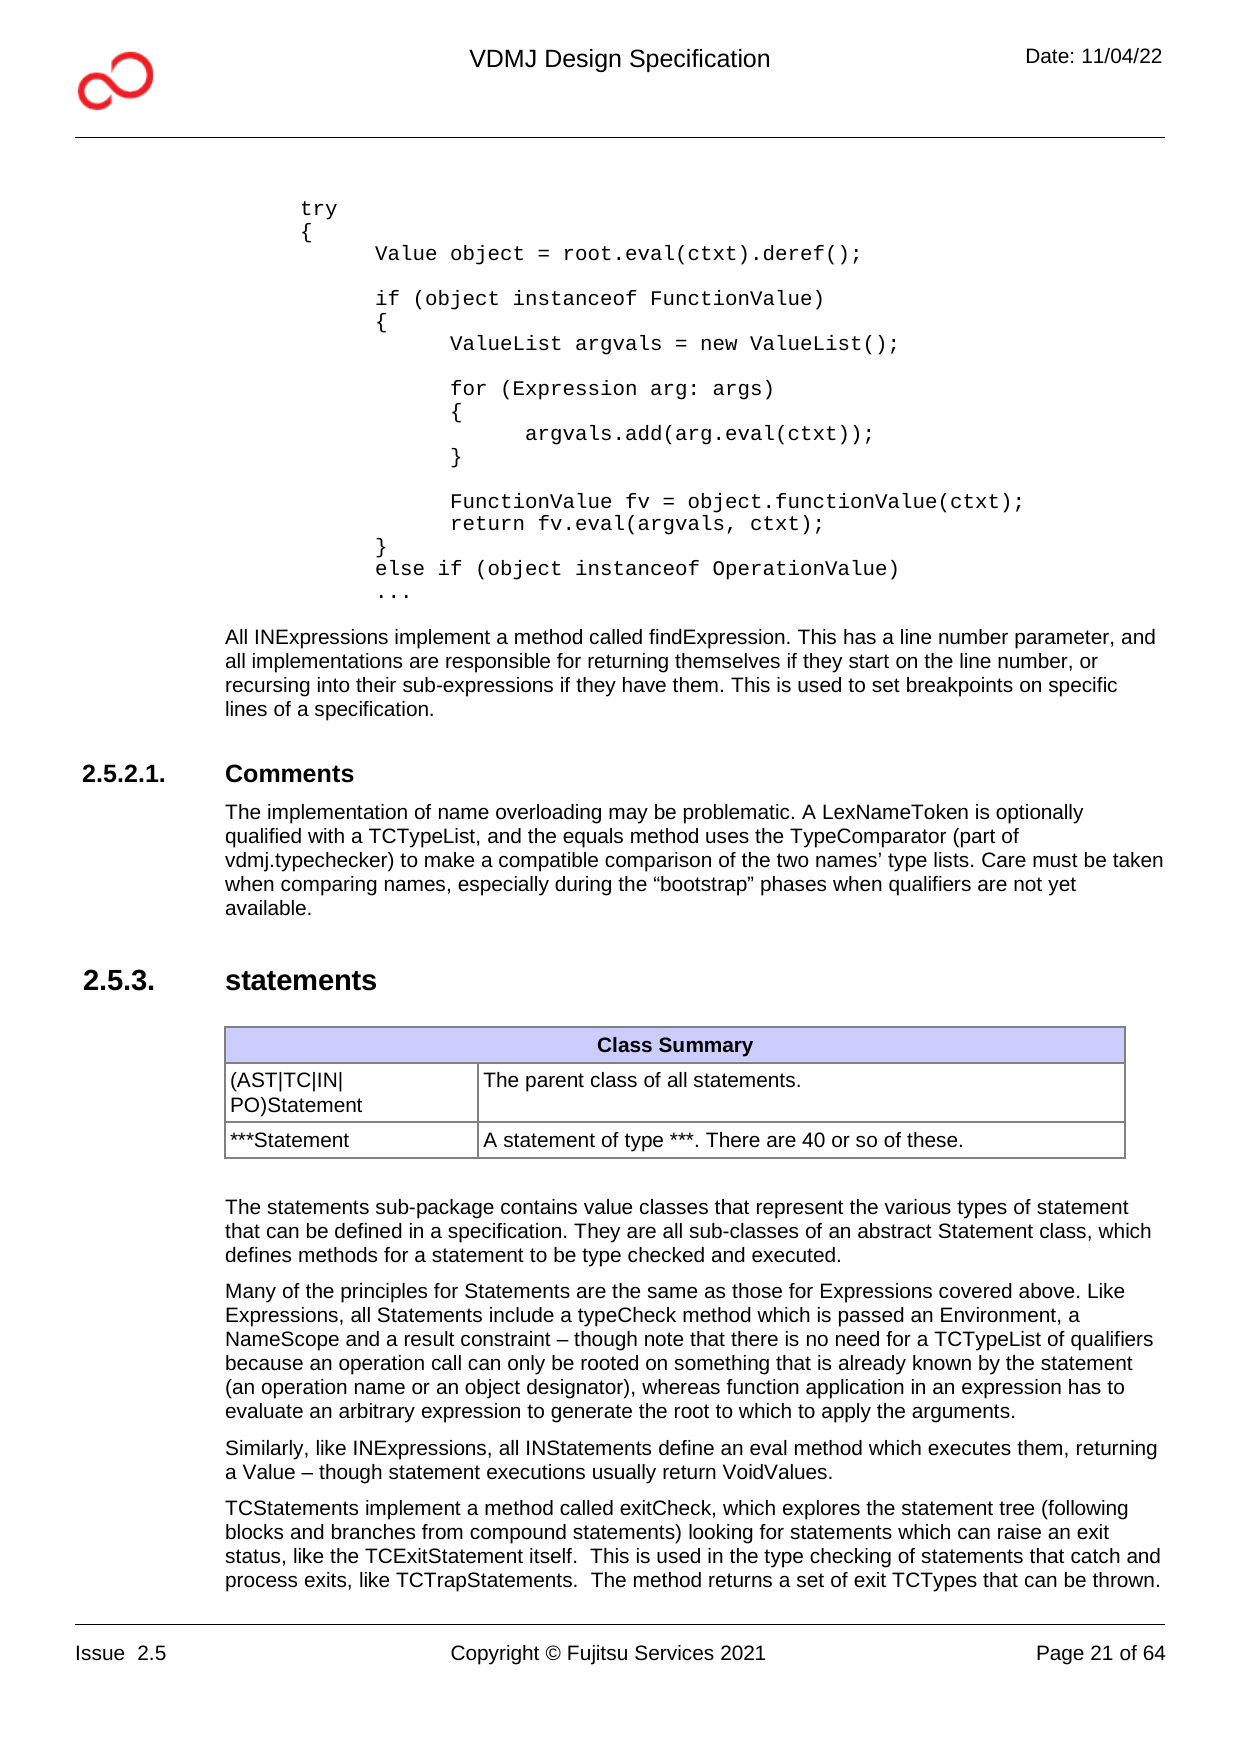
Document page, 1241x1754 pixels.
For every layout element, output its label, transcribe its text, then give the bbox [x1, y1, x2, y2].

text { [225, 400, 1165, 423]
text { [225, 310, 1165, 333]
text Many of the principles for Statements are the same as those for Expressions covered above. Like Expressions, all Statements include a typeCheck method which is passed an Environment, a NameScope and a result constraint – though note that there is no need for a TCTypeList of qualifiers because an operation call can only be rooted on something that is already known by the statement (an operation name or an object designator), whereas function application in an expression has to evaluate an arbitrary expression to generate the root to which to apply the arguments. [225, 1280, 1165, 1423]
table_cell ***Statement [226, 1123, 477, 1157]
text try [225, 198, 1165, 220]
text ... [225, 580, 1165, 603]
picture [78, 44, 153, 120]
table_cell A statement of type ***. There are 40 or so of these. [479, 1123, 1124, 1157]
subtitle statements [75, 963, 1165, 996]
text All INExpressions implement a method called findExpression. This has a line number parameter, and all implementations are responsible for returning themselves if they start on the line number, or recursing into their sub-expressions if they have them. This is used to set breakpoints on specific lines of a specification. [225, 625, 1165, 721]
text else if (object instanceof OperationValue) [225, 558, 1165, 580]
text argvals.add(arg.eval(ctxt)); [225, 423, 1165, 445]
text } [225, 535, 1165, 558]
text Similarly, like INExpressions, all INStatements define an eval method which executes them, returning a Value – though statement executions usually return VoidValues. [225, 1436, 1165, 1484]
subtitle Comments [75, 759, 1165, 788]
text Value object = root.eval(ctxt).deref(); [225, 243, 1165, 265]
table_header Class Summary [226, 1028, 1124, 1062]
text if (object instanceof FunctionValue) [225, 288, 1165, 310]
text for (Expression arg: args) [225, 378, 1165, 400]
text The implementation of name overloading may be problematic. A LexNameToken is optionally qualified with a TCTypeList, and the equals method uses the TypeComparator (part of vdmj.typechecker) to make a compatible comparison of the two names’ type lists. Care must be taken when comparing names, especially during the “bootstrap” phases when qualifiers are not yet available. [225, 800, 1165, 920]
text } [225, 445, 1165, 468]
table_cell The parent class of all statements. [479, 1064, 1124, 1121]
text FunctionValue fv = object.functionValue(ctxt); [225, 490, 1165, 513]
text ValueList argvals = new ValueList(); [225, 333, 1165, 355]
table_cell (AST|TC|IN|PO)Statement [226, 1064, 477, 1121]
text return fv.eval(argvals, ctxt); [225, 513, 1165, 535]
text { [225, 220, 1165, 243]
text The statements sub-package contains value classes that represent the various types of statement that can be defined in a specification. They are all sub-classes of an abstract Statement class, which defines methods for a statement to be type checked and executed. [225, 1195, 1165, 1267]
text TCStatements implement a method called exitCheck, which explores the statement tree (following blocks and branches from compound statements) looking for statements which can raise an exit status, like the TCExitStatement itself. This is used in the type checking of statements that catch and process exits, like TCTrapStatements. The method returns a set of exit TCTypes that can be thrown. [225, 1496, 1165, 1592]
